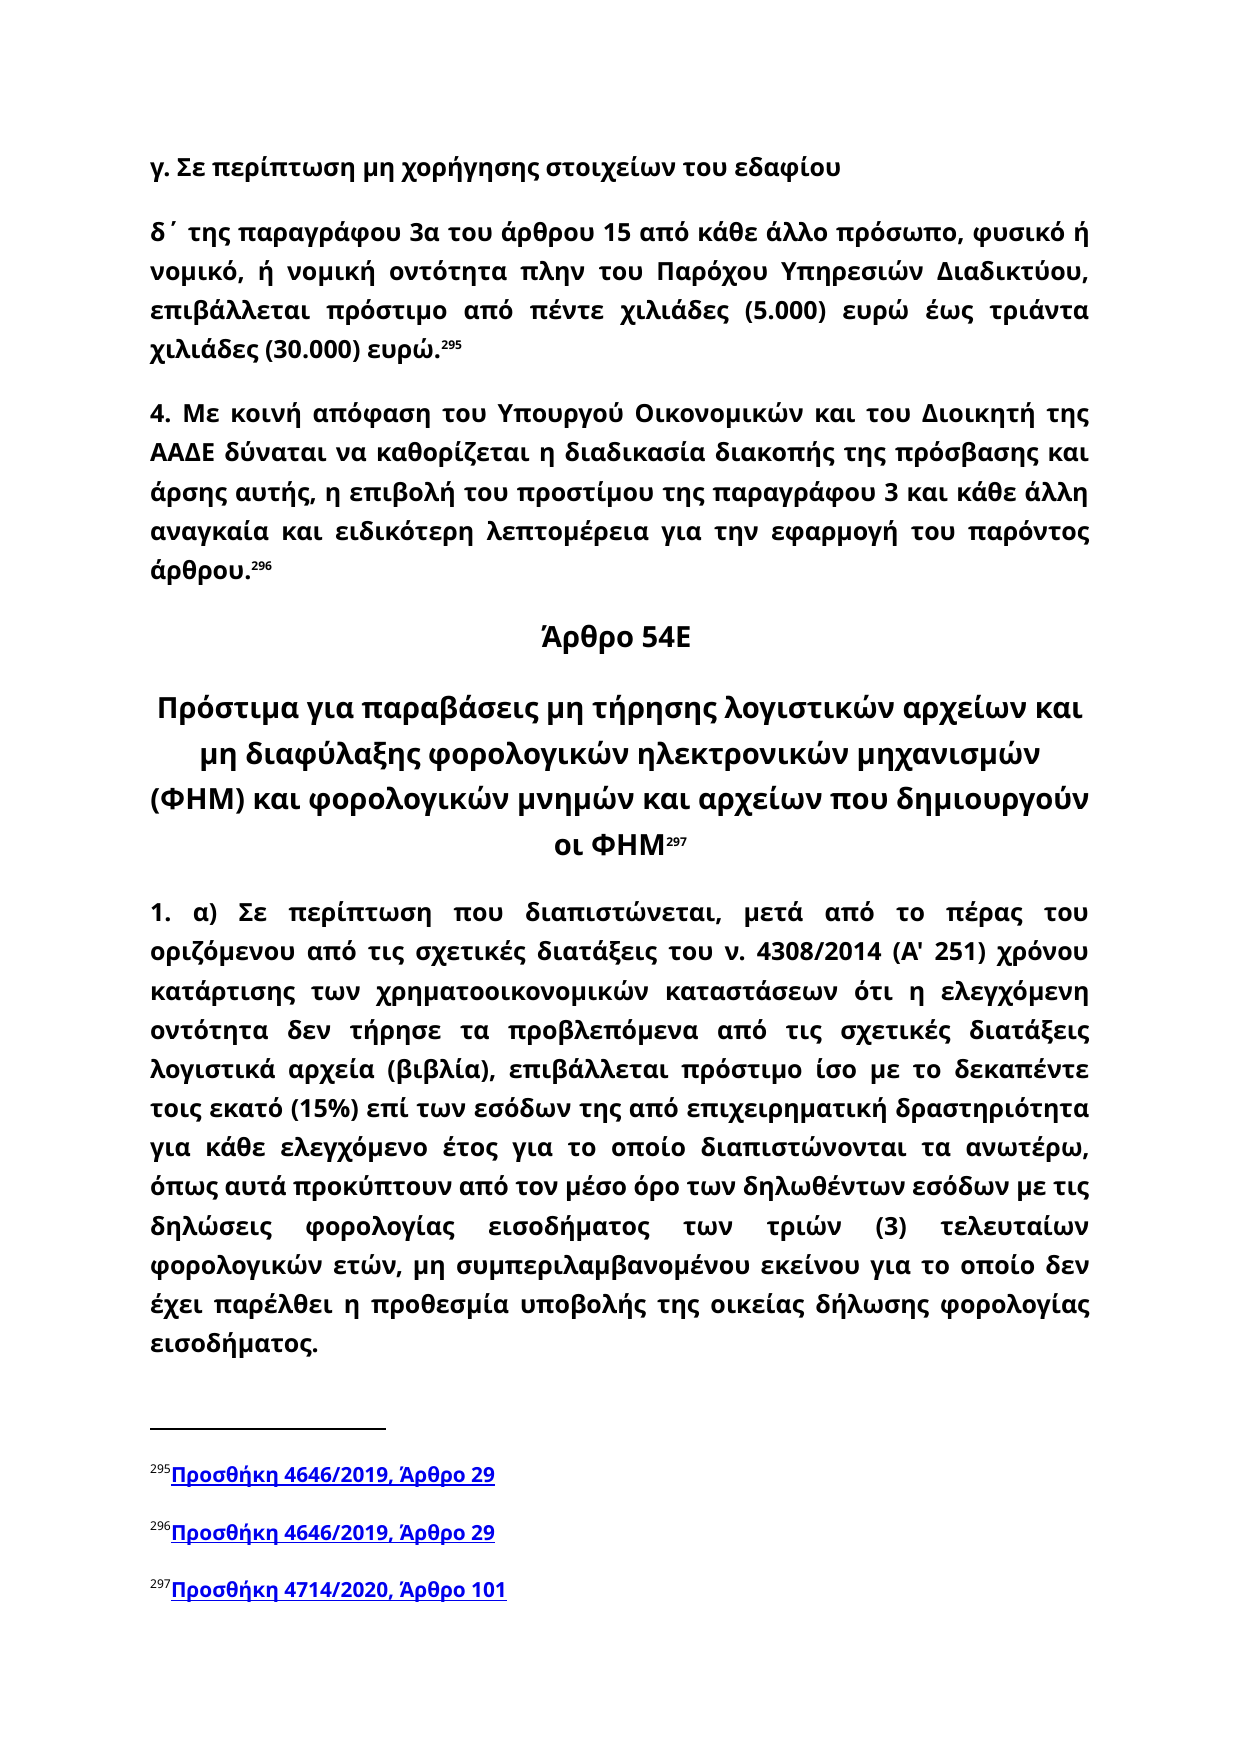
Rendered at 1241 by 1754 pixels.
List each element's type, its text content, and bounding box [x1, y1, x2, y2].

text γ. Σε περίπτωση μη χορήγησης στοιχείων του εδαφίου [150, 150, 1090, 184]
text δ΄ της παραγράφου 3α του άρθρου 15 από κάθε άλλο πρόσωπο, φυσικό ή νομικό, ή νομική οντότητα πλην του Παρόχου Υπηρεσιών Διαδικτύου, επιβάλλεται πρόστιμο από πέντε χιλιάδες (5.000) ευρώ έως τριάντα χιλιάδες (30.000) ευρώ. [150, 214, 1090, 366]
text Προσθήκη 4646/2019, Άρθρο 29 [150, 1518, 1090, 1546]
text 1. α) Σε περίπτωση που διαπιστώνεται, μετά από το πέρας του οριζόμενου από τις σχετικές διατάξεις του ν. 4308/2014 (Α' 251) χρόνου κατάρτισης των χρηματοοικονομικών καταστάσεων ότι η ελεγχόμενη οντότητα δεν τήρησε τα προβλεπόμενα από τις σχετικές διατάξεις λογιστικά αρχεία (βιβλία), επιβάλλεται πρόστιμο ίσο με το δεκαπέντε τοις εκατό (15%) επί των εσόδων της από επιχειρηματική δραστηριότητα για κάθε ελεγχόμενο έτος για το οποίο διαπιστώνονται τα ανωτέρω, όπως αυτά προκύπτουν από τον μέσο όρο των δηλωθέντων εσόδων με τις δηλώσεις φορολογίας εισοδήματος των τριών (3) τελευταίων φορολογικών ετών, μη συμπεριλαμβανομένου εκείνου για το οποίο δεν έχει παρέλθει η προθεσμία υποβολής της οικείας δήλωσης φορολογίας εισοδήματος. [150, 895, 1090, 1360]
subtitle Πρόστιμα για παραβάσεις μη τήρησης λογιστικών αρχείων και μη διαφύλαξης φορολογικών ηλεκτρονικών μηχανισμών (ΦΗΜ) και φορολογικών μνημών και αρχείων που δημιουργούν οι ΦΗΜ [150, 687, 1090, 864]
text Προσθήκη 4646/2019, Άρθρο 29 [150, 1460, 1090, 1489]
subtitle Άρθρο 54Ε [150, 617, 1090, 656]
text Προσθήκη 4714/2020, Άρθρο 101 [150, 1576, 1090, 1604]
text 4. Με κοινή απόφαση του Υπουργού Οικονομικών και του Διοικητή της ΑΑΔΕ δύναται να καθορίζεται η διαδικασία διακοπής της πρόσβασης και άρσης αυτής, η επιβολή του προστίμου της παραγράφου 3 και κάθε άλλη αναγκαία και ειδικότερη λεπτομέρεια για την εφαρμογή του παρόντος άρθρου. [150, 396, 1090, 587]
